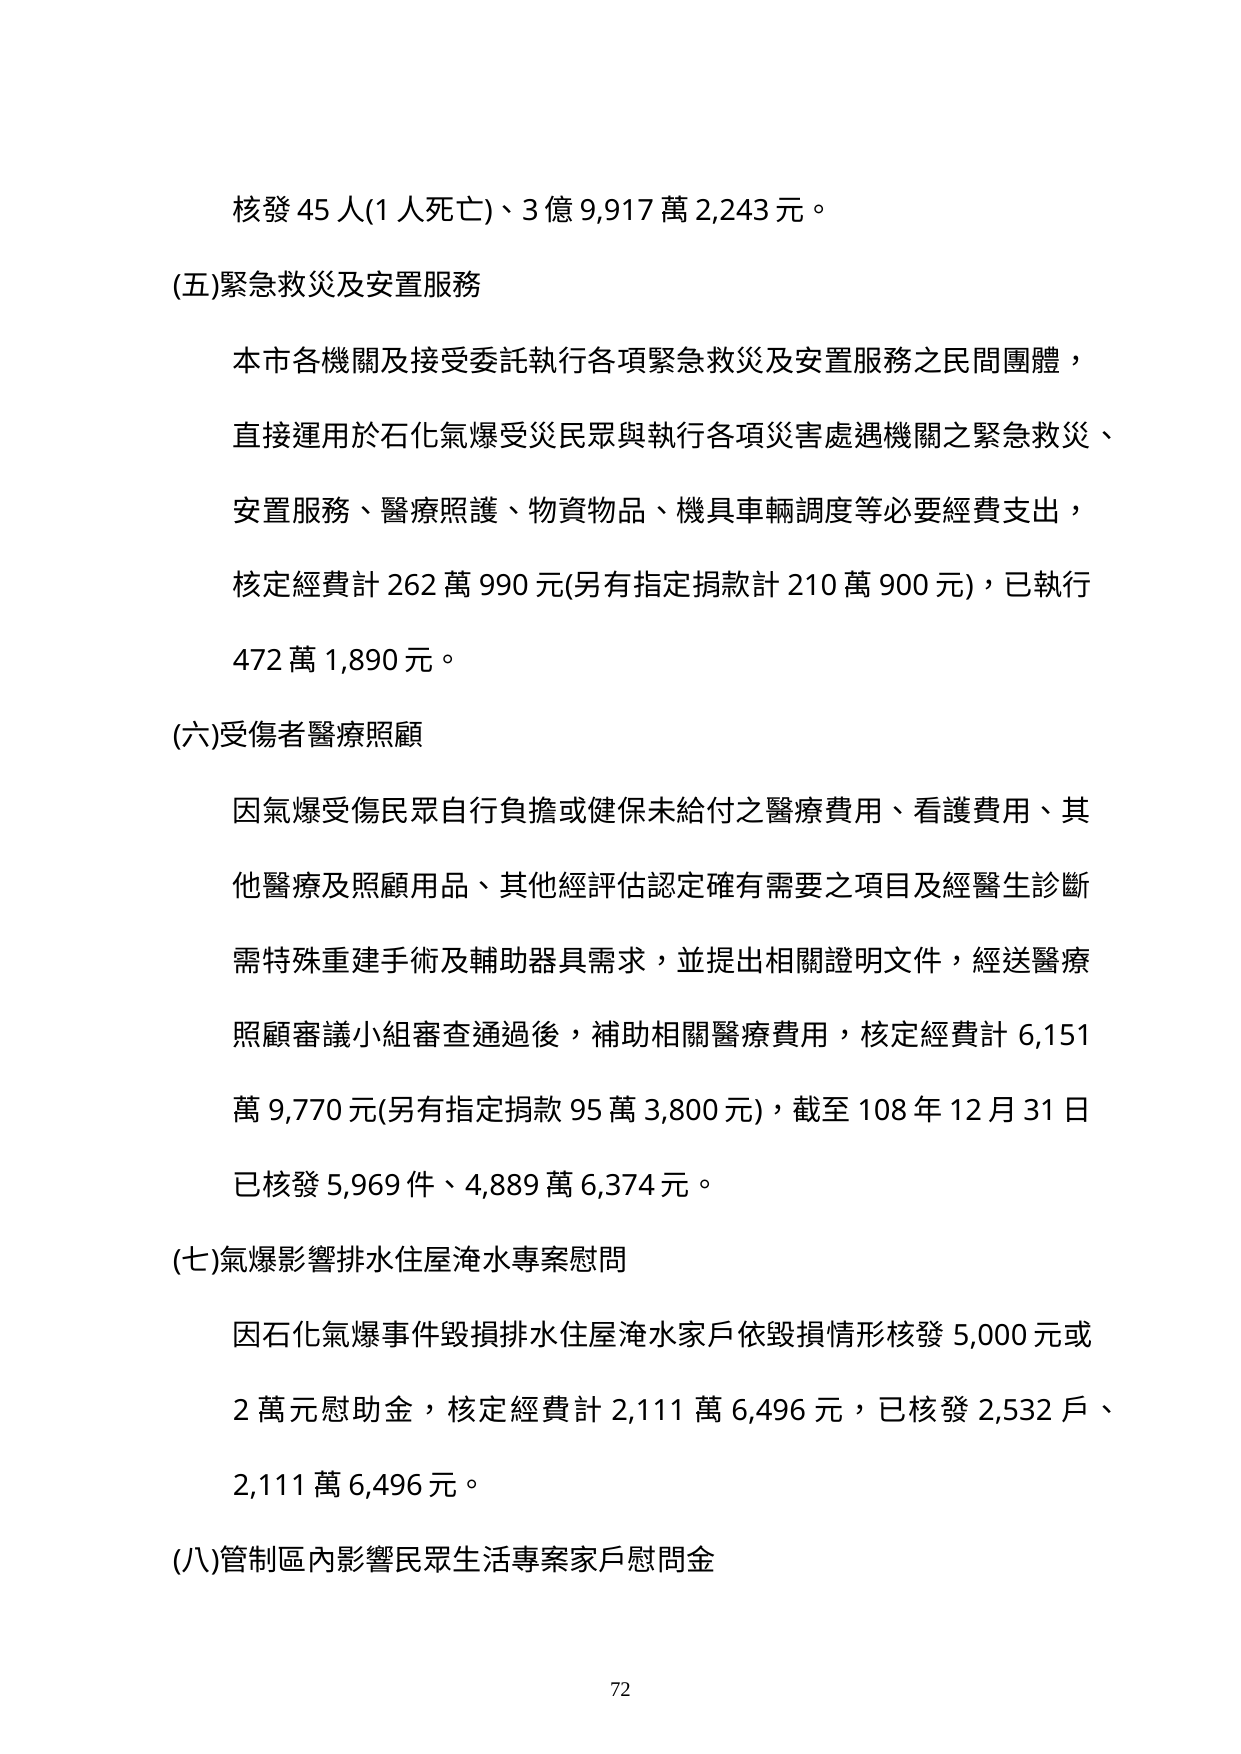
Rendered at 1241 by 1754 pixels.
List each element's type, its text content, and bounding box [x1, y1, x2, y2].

text (八)管制區內影響民眾生活專案家戶慰問金 [173, 1514, 1092, 1589]
text (七)氣爆影響排水住屋淹水專案慰問 [173, 1214, 1092, 1289]
text 因石化氣爆事件毀損排水住屋淹水家戶依毀損情形核發5,000元或2萬元慰助金，核定經費計2,111萬6,496元，已核發2,532戶、2,111萬6,496元。 [233, 1289, 1092, 1514]
text 核發45人(1人死亡)、3億9,917萬2,243元。 [233, 164, 1092, 239]
text 本市各機關及接受委託執行各項緊急救災及安置服務之民間團體，直接運用於石化氣爆受災民眾與執行各項災害處遇機關之緊急救災、安置服務、醫療照護、物資物品、機具車輛調度等必要經費支出，核定經費計262萬990元(另有指定捐款計210萬900元)，已執行472萬1,890元。 [233, 314, 1092, 689]
text (五)緊急救災及安置服務 [173, 239, 1092, 314]
text (六)受傷者醫療照顧 [173, 689, 1092, 764]
text 因氣爆受傷民眾自行負擔或健保未給付之醫療費用、看護費用、其他醫療及照顧用品、其他經評估認定確有需要之項目及經醫生診斷需特殊重建手術及輔助器具需求，並提出相關證明文件，經送醫療照顧審議小組審查通過後，補助相關醫療費用，核定經費計6,151萬9,770元(另有指定捐款95萬3,800元)，截至108年12月31日已核發5,969件、4,889萬6,374元。 [233, 764, 1092, 1214]
